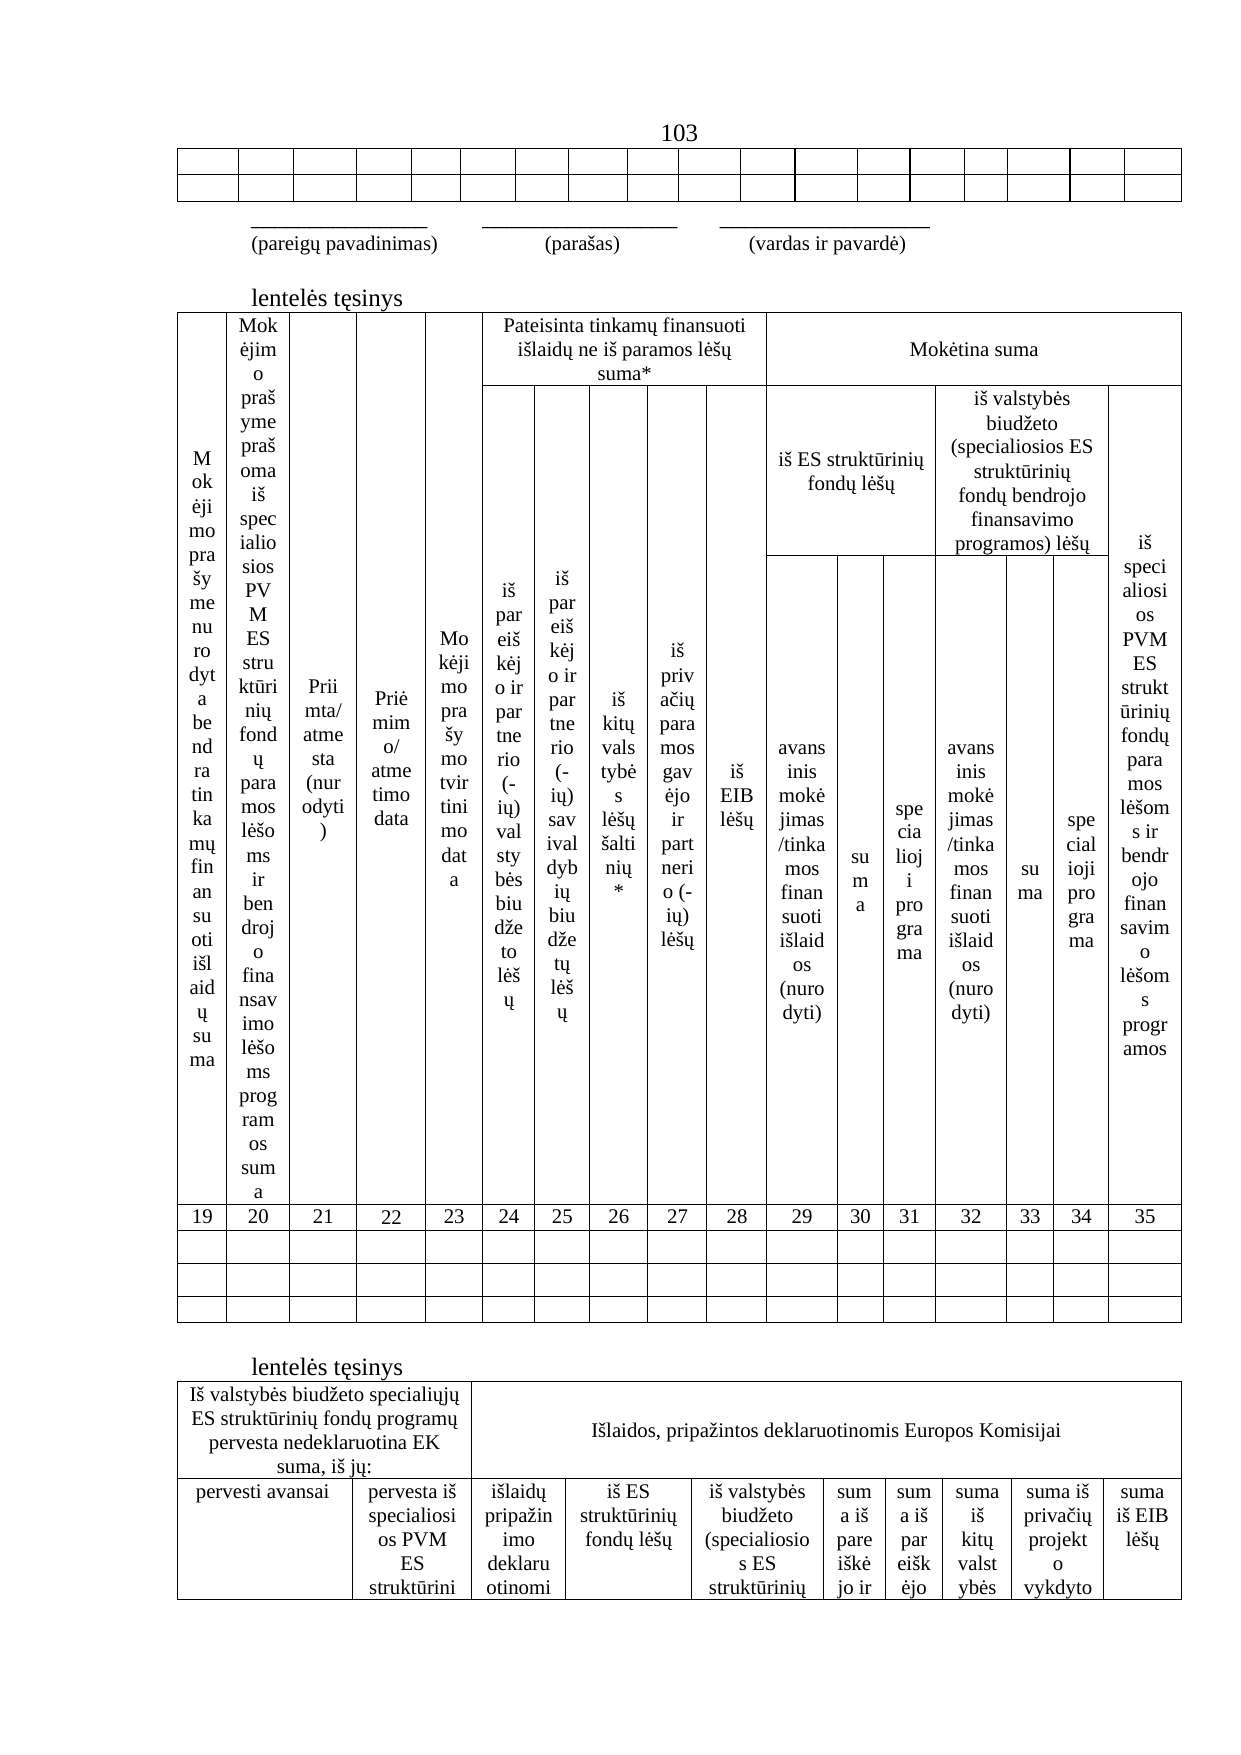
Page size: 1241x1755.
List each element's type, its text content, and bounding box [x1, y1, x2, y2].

table_cell iš kitų valstybės lėšų šaltinių* [590, 386, 647, 1203]
table_cell [767, 1231, 837, 1263]
table_cell [767, 1264, 837, 1296]
table_cell [426, 1264, 482, 1296]
table_cell [535, 1231, 589, 1263]
table_cell [483, 1231, 534, 1263]
table_header Mokėjimo prašyme prašoma iš specialiosios PVM ES struktūrinių fondų paramos lėšoms ir bendrojo finansavimo lėšoms programos suma [227, 313, 289, 1203]
table_cell [1008, 149, 1069, 174]
table_cell [357, 1231, 425, 1263]
table_cell [884, 1264, 935, 1296]
table_cell [294, 149, 356, 174]
table_cell avansinis mokėjimas/tinkamos finansuoti išlaidos (nurodyti) [767, 556, 837, 1203]
table_header Išlaidos, pripažintos deklaruotinomis Europos Komisijai [472, 1382, 1181, 1478]
table_cell [227, 1264, 289, 1296]
table_cell [1071, 149, 1124, 174]
table_cell [1109, 1297, 1181, 1322]
table_cell [290, 1264, 356, 1296]
table_header Pateisinta tinkamų finansuoti išlaidų ne iš paramos lėšų suma* [483, 313, 766, 385]
table_cell [569, 175, 627, 201]
table_cell [911, 175, 964, 201]
table_cell pervesti avansai [178, 1479, 352, 1599]
table_cell [1054, 1297, 1108, 1322]
table_cell suma iš kitų valstybės [943, 1479, 1011, 1599]
table_cell specialioji programa [884, 556, 935, 1203]
table_cell [590, 1264, 647, 1296]
table_cell [590, 1231, 647, 1263]
table_cell [426, 1297, 482, 1322]
table_cell [965, 149, 1007, 174]
table_cell 23 [426, 1205, 482, 1230]
table_cell [707, 1264, 766, 1296]
table_cell [648, 1264, 706, 1296]
table_cell [178, 1264, 226, 1296]
table_cell 35 [1109, 1205, 1181, 1230]
table_cell [516, 149, 568, 174]
table_cell iš valstybės biudžeto (specialiosios ES struktūrinių fondų bendrojo finansavimo programos) lėšų [936, 386, 1108, 555]
table_cell 26 [590, 1205, 647, 1230]
table_cell iš EIB lėšų [707, 386, 766, 1203]
table_cell [412, 149, 460, 174]
table_cell 34 [1054, 1205, 1108, 1230]
table_cell [290, 1231, 356, 1263]
table_cell [911, 149, 964, 174]
table_cell 31 [884, 1205, 935, 1230]
table_cell [290, 1297, 356, 1322]
table_cell [965, 175, 1007, 201]
table_cell [858, 149, 909, 174]
table_cell [648, 1297, 706, 1322]
table_cell [884, 1231, 935, 1263]
text lentelės tęsinys [177, 1352, 1181, 1381]
table_cell 25 [535, 1205, 589, 1230]
table_cell iš valstybės biudžeto (specialiosios ES struktūrinių [692, 1479, 823, 1599]
table_cell [426, 1231, 482, 1263]
table_cell iš pareiškėjo ir partnerio (-ių) savivaldybių biudžetų lėšų [535, 386, 589, 1203]
table_cell iš ES struktūrinių fondų lėšų [566, 1479, 691, 1599]
table_cell iš specialiosios PVM ES struktūrinių fondų paramos lėšoms ir bendrojo finansavimo lėšoms programos [1109, 386, 1181, 1203]
table_cell [767, 1297, 837, 1322]
table_cell 28 [707, 1205, 766, 1230]
text lentelės tęsinys [177, 283, 1181, 312]
table_cell [936, 1231, 1006, 1263]
table_cell [590, 1297, 647, 1322]
table_cell [412, 175, 460, 201]
table_header Priėmimo/atmetimo data [357, 313, 425, 1203]
table_cell [1054, 1231, 1108, 1263]
table_cell [516, 175, 568, 201]
table_cell [357, 175, 411, 201]
table_cell suma [1007, 556, 1053, 1203]
table_cell [357, 1297, 425, 1322]
table_cell [227, 1231, 289, 1263]
table_cell [884, 1297, 935, 1322]
table_header Priimta/atmesta (nurodyti) [290, 313, 356, 1203]
table_cell 33 [1007, 1205, 1053, 1230]
table_cell [483, 1264, 534, 1296]
table_header Mokėjimo prašyme nurodyta bendra tinkamų finansuoti išlaidų suma [178, 313, 226, 1203]
table_cell [178, 149, 238, 174]
table_cell [648, 1231, 706, 1263]
table_cell [1125, 149, 1181, 174]
table_cell [936, 1297, 1006, 1322]
table_cell iš pareiškėjo ir partnerio (-ių) valstybės biudžeto lėšų [483, 386, 534, 1203]
table_cell [461, 149, 515, 174]
table_cell [1071, 175, 1124, 201]
table_cell iš ES struktūrinių fondų lėšų [767, 386, 935, 555]
table_cell [535, 1297, 589, 1322]
table_cell [569, 149, 627, 174]
table_cell 29 [767, 1205, 837, 1230]
table_cell specialioji programa [1054, 556, 1108, 1203]
table_cell [178, 1231, 226, 1263]
table_cell [483, 1297, 534, 1322]
table_cell [1109, 1264, 1181, 1296]
table_cell [1007, 1297, 1053, 1322]
table_cell 30 [838, 1205, 883, 1230]
table_cell [227, 1297, 289, 1322]
table_cell iš privačių paramos gavėjo ir partnerio (-ių) lėšų [648, 386, 706, 1203]
table_header Iš valstybės biudžeto specialiųjų ES struktūrinių fondų programų pervesta nedeklaruotina EK suma, iš jų: [178, 1382, 471, 1478]
table_cell [535, 1264, 589, 1296]
table_cell suma iš pareiškėjo [886, 1479, 942, 1599]
table_cell 20 [227, 1205, 289, 1230]
text (pareigų pavadinimas) (parašas) (vardas ir pavardė) [177, 231, 1181, 254]
table_cell [741, 149, 794, 174]
table_cell [936, 1264, 1006, 1296]
table_cell 19 [178, 1205, 226, 1230]
table_cell [628, 175, 678, 201]
table_cell [178, 175, 238, 201]
table_cell [838, 1297, 883, 1322]
table_cell pervesta iš specialiosios PVM ES struktūrini [353, 1479, 471, 1599]
table_cell suma iš pareiškėjo ir [824, 1479, 885, 1599]
table_cell [858, 175, 909, 201]
table_cell [294, 175, 356, 201]
table_cell išlaidų pripažinimo deklaruotinomi [472, 1479, 565, 1599]
table_cell suma [838, 556, 883, 1203]
table_cell [1109, 1231, 1181, 1263]
table_cell suma iš EIB lėšų [1104, 1479, 1181, 1599]
table_cell [628, 149, 678, 174]
table_cell 32 [936, 1205, 1006, 1230]
table_cell 21 [290, 1205, 356, 1230]
table_cell [741, 175, 794, 201]
table_cell [239, 175, 293, 201]
table_cell [357, 1264, 425, 1296]
table_cell 24 [483, 1205, 534, 1230]
table_cell [1125, 175, 1181, 201]
table_cell [838, 1264, 883, 1296]
table_cell suma iš privačių projekto vykdyto [1012, 1479, 1103, 1599]
table_cell [679, 149, 740, 174]
table_cell [796, 149, 857, 174]
table_header Mokėjimo prašymo tvirtinimo data [426, 313, 482, 1203]
table_cell [357, 149, 411, 174]
table_cell [1007, 1231, 1053, 1263]
table_cell [1054, 1264, 1108, 1296]
table_cell [796, 175, 857, 201]
table_cell 27 [648, 1205, 706, 1230]
table_cell [707, 1231, 766, 1263]
table_cell [1007, 1264, 1053, 1296]
table_cell [239, 149, 293, 174]
table_cell 22 [357, 1205, 425, 1230]
table_cell [679, 175, 740, 201]
table_header Mokėtina suma [767, 313, 1181, 385]
table_cell avansinis mokėjimas/tinkamos finansuoti išlaidos (nurodyti) [936, 556, 1006, 1203]
table_cell [707, 1297, 766, 1322]
table_cell [178, 1297, 226, 1322]
table_cell [1008, 175, 1069, 201]
table_cell [461, 175, 515, 201]
table_cell [838, 1231, 883, 1263]
